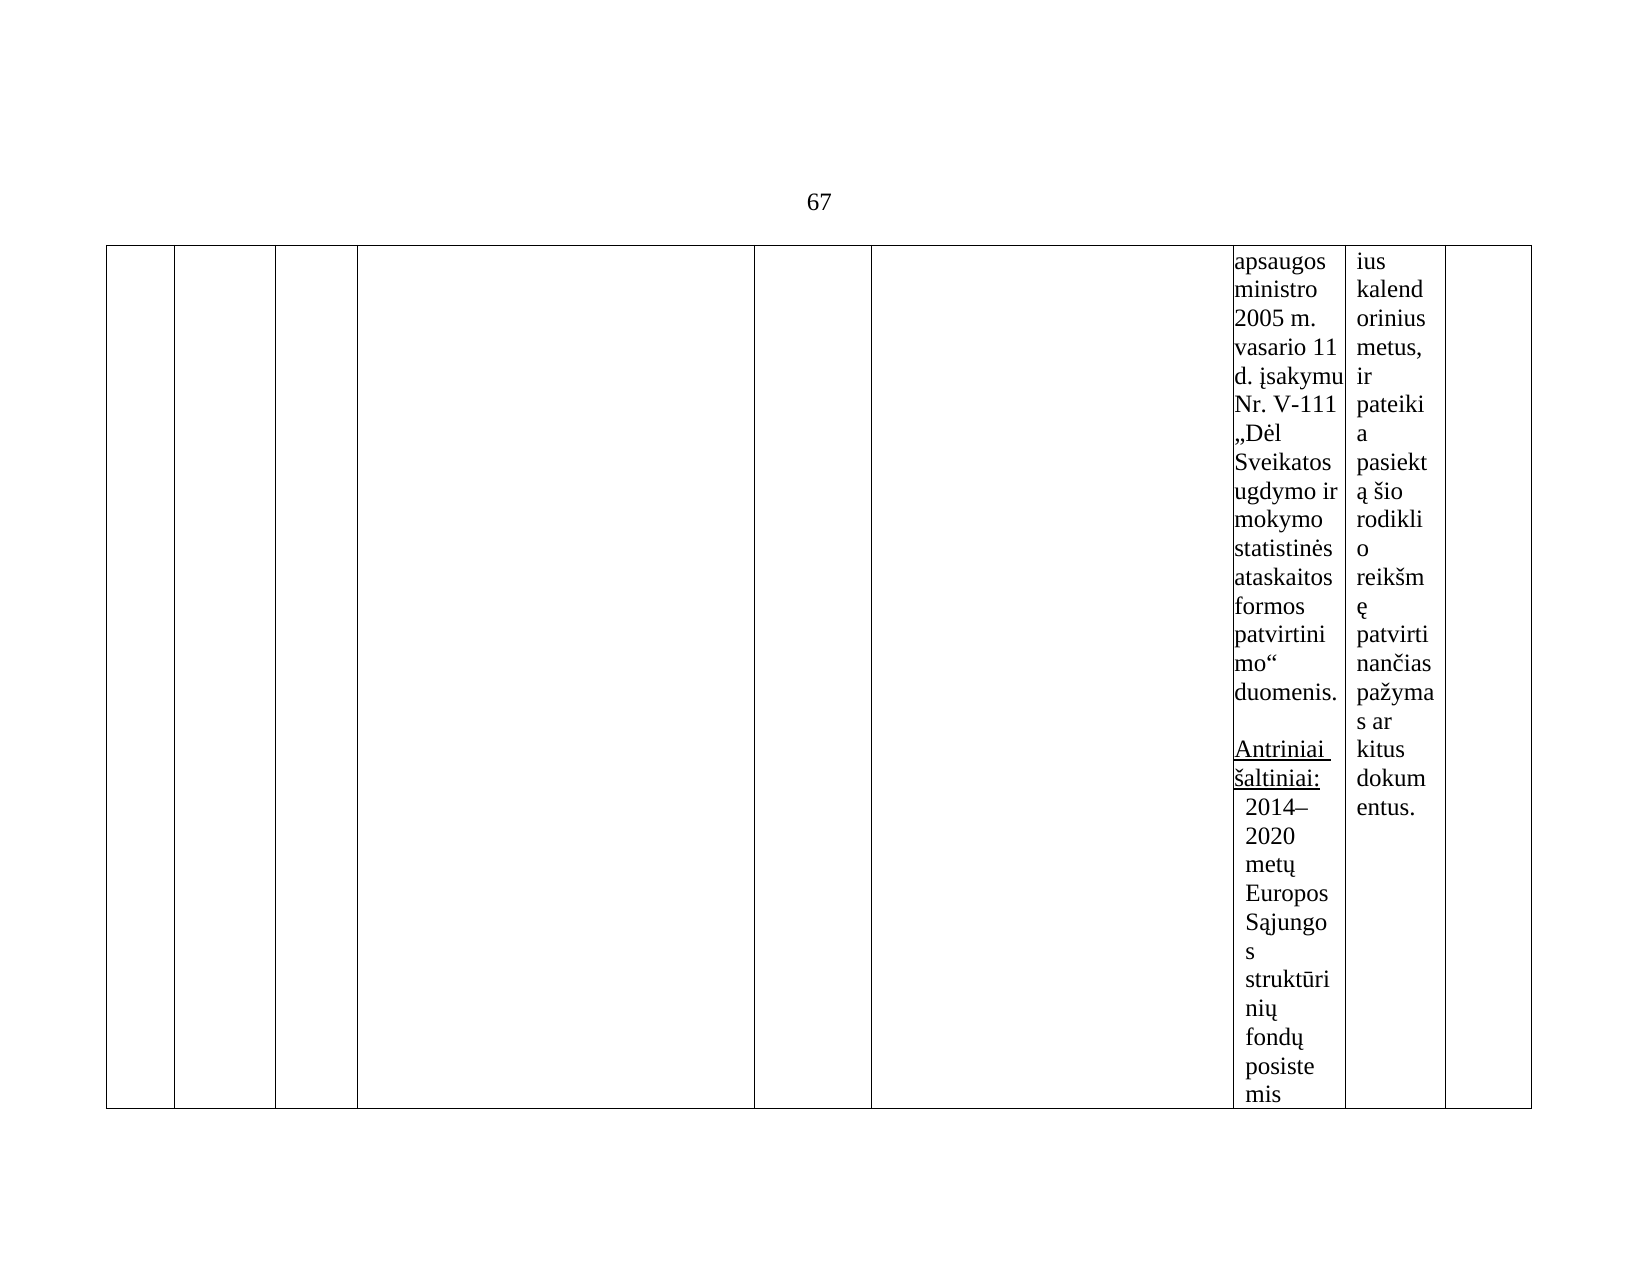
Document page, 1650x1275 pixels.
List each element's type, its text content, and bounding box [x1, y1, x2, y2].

table_cell [872, 246, 1233, 1108]
table_cell [175, 246, 275, 1108]
table_cell [1446, 246, 1531, 1108]
table_cell [276, 246, 357, 1108]
table_cell [755, 246, 871, 1108]
table_cell apsaugos ministro 2005 m. vasario 11 d. įsakymu Nr. V-111 „Dėl Sveikatos ugdymo ir mokymo statistinės ataskaitos formos patvirtinimo“ duomenis. Antriniai šaltiniai: 2014–2020 metų Europos Sąjungos struktūrinių fondų posistemis [1234, 246, 1345, 1108]
table_cell [107, 246, 174, 1108]
table_cell ius kalendorinius metus, ir pateikia pasiektą šio rodiklio reikšmę patvirtinančias pažymas ar kitus dokumentus. [1346, 246, 1445, 1108]
table_cell [358, 246, 754, 1108]
